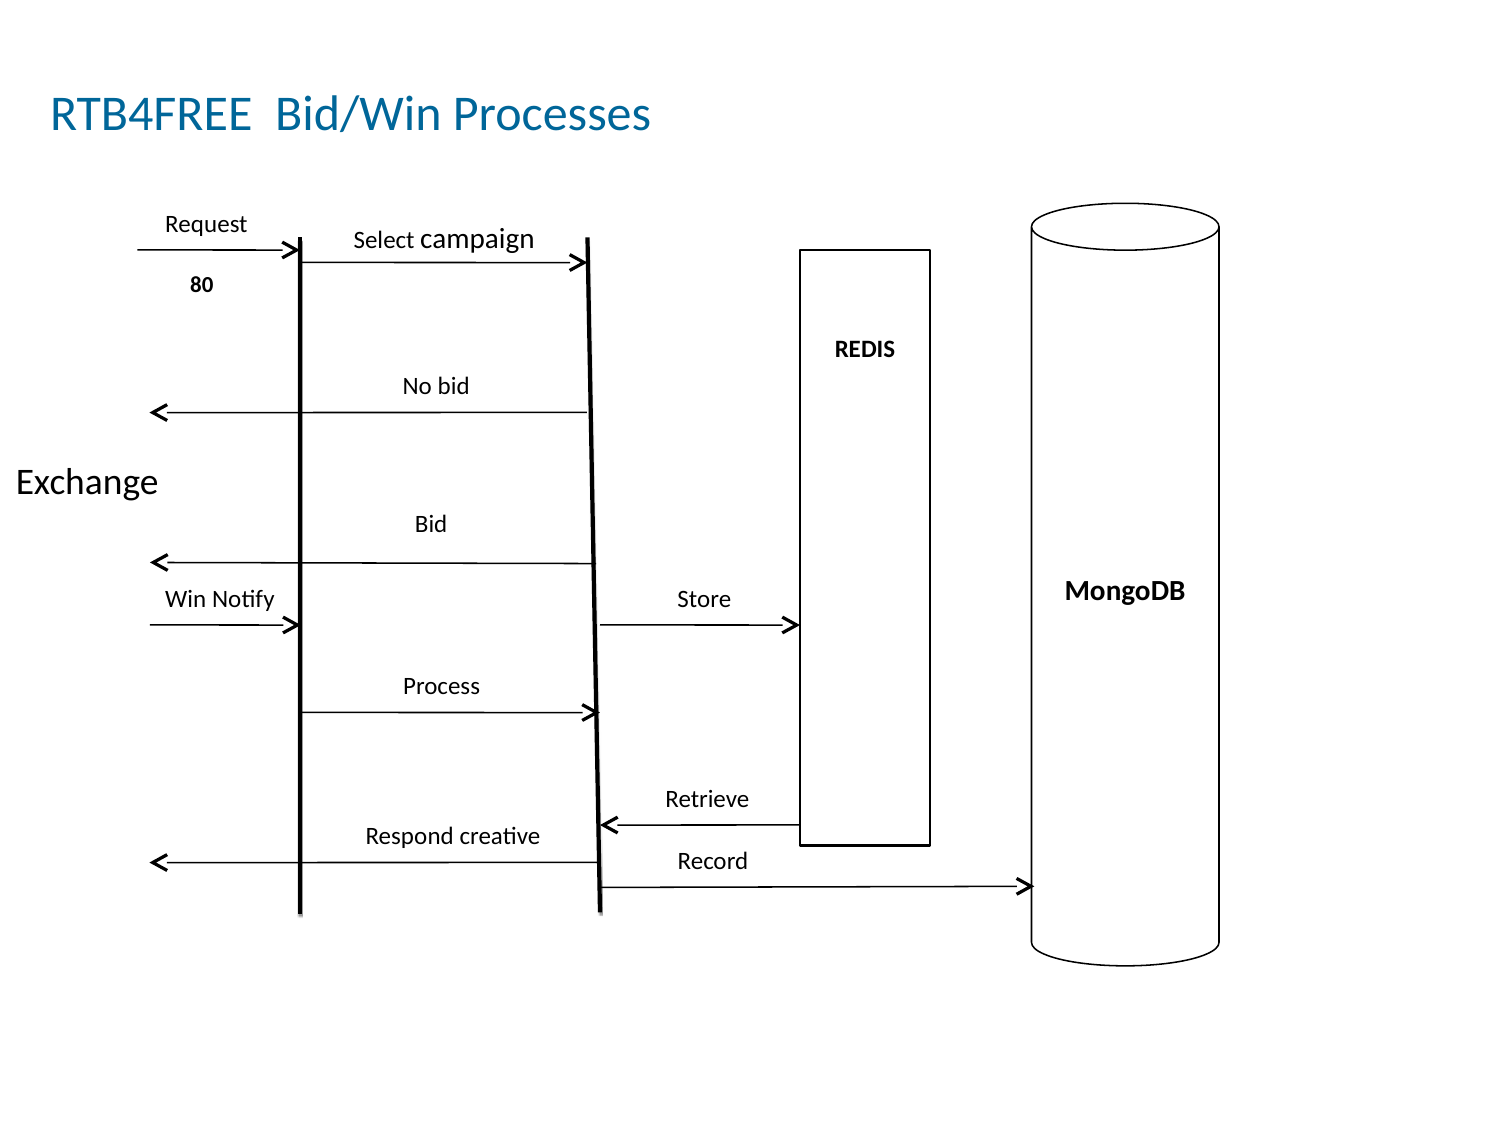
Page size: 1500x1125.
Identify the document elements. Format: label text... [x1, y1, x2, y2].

text_box Exchange [1, 449, 174, 510]
text_box RTB4FREE Bid/Win Processes [49, 74, 1463, 145]
text_box Record [663, 837, 764, 883]
text_box 80 [175, 262, 229, 305]
text_box Retrieve [650, 774, 765, 820]
text_box Win Notify [150, 575, 290, 620]
text_box Process [388, 662, 496, 708]
text_box No bid [387, 362, 486, 408]
text_box Select campaign [338, 212, 550, 263]
text_box MongoDB [1031, 227, 1220, 966]
text_box Respond creative [350, 812, 556, 858]
text_box Request [150, 200, 263, 245]
text_box Store [662, 575, 747, 620]
text_box REDIS [799, 249, 930, 846]
text_box Bid [400, 500, 463, 545]
